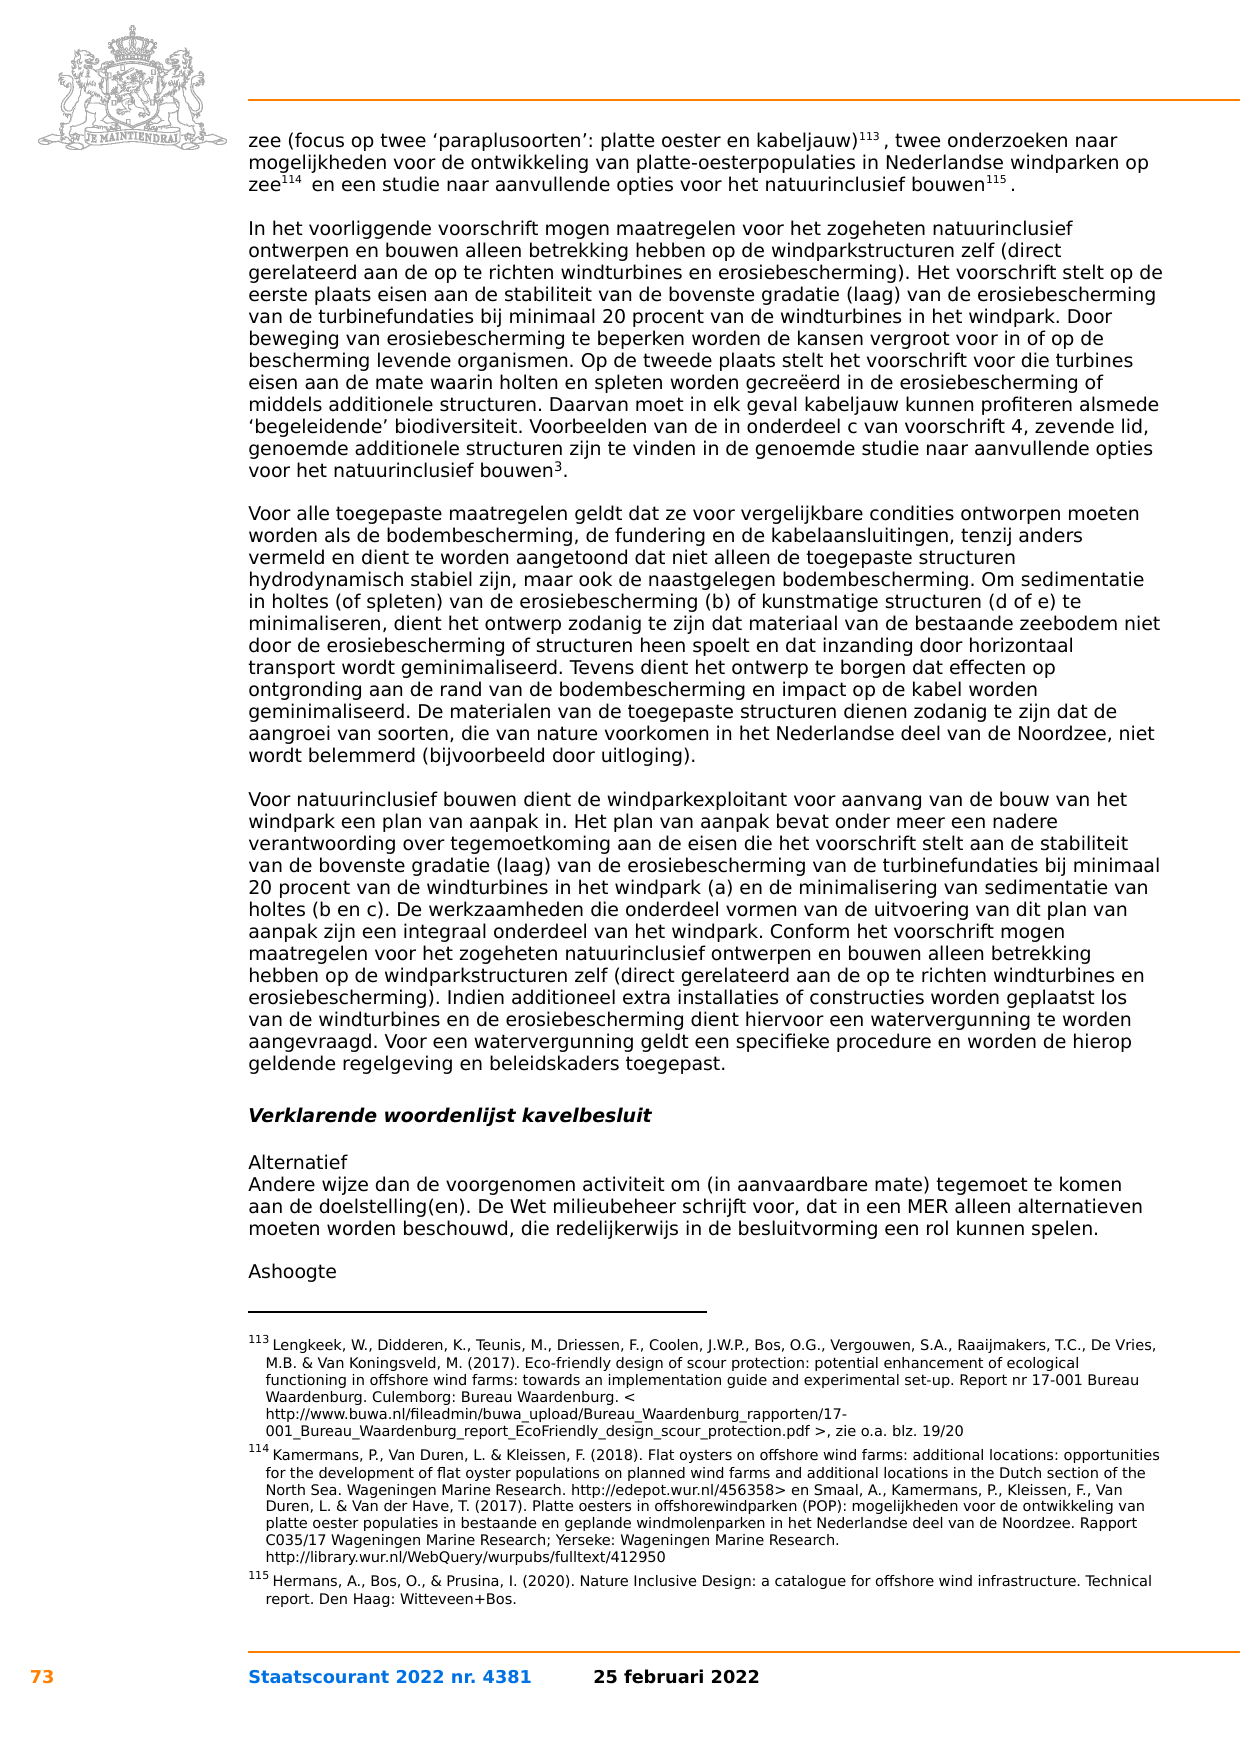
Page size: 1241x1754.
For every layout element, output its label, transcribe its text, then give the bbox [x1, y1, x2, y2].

text Voor alle toegepaste maatregelen geldt dat ze voor vergelijkbare condities ontworpen moeten worden als de bodembescherming, de fundering en de kabelaansluitingen, tenzij anders vermeld en dient te worden aangetoond dat niet alleen de toegepaste structuren hydrodynamisch stabiel zijn, maar ook de naastgelegen bodembescherming. Om sedimentatie in holtes (of spleten) van de erosiebescherming (b) of kunstmatige structuren (d of e) te minimaliseren, dient het ontwerp zodanig te zijn dat materiaal van de bestaande zeebodem niet door de erosiebescherming of structuren heen spoelt en dat inzanding door horizontaal transport wordt geminimaliseerd. Tevens dient het ontwerp te borgen dat effecten op ontgronding aan de rand van de bodembescherming en impact op de kabel worden geminimaliseerd. De materialen van de toegepaste structuren dienen zodanig te zijn dat de aangroei van soorten, die van nature voorkomen in het Nederlandse deel van de Noordzee, niet wordt belemmerd (bijvoorbeeld door uitloging). [248, 503, 1163, 767]
text Alternatief [248, 1152, 1163, 1174]
text Andere wijze dan de voorgenomen activiteit om (in aanvaardbare mate) tegemoet te komen aan de doelstelling(en). De Wet milieubeheer schrijft voor, dat in een MER alleen alternatieven moeten worden beschouwd, die redelijkerwijs in de besluitvorming een rol kunnen spelen. [248, 1174, 1163, 1239]
text Hermans, A., Bos, O., & Prusina, I. (2020). Nature Inclusive Design: a catalogue for offshore wind infrastructure. Technical report. Den Haag: Witteveen+Bos. [248, 1569, 1163, 1608]
text Lengkeek, W., Didderen, K., Teunis, M., Driessen, F., Coolen, J.W.P., Bos, O.G., Vergouwen, S.A., Raaijmakers, T.C., De Vries, M.B. & Van Koningsveld, M. (2017). Eco-friendly design of scour protection: potential enhancement of ecological functioning in offshore wind farms: towards an implementation guide and experimental set-up. Report nr 17-001 Bureau Waardenburg. Culemborg: Bureau Waardenburg. < http://www.buwa.nl/fileadmin/buwa_upload/Bureau_Waardenburg_rapporten/17-001_Bureau_Waardenburg_report_EcoFriendly_design_scour_protection.pdf >, zie o.a. blz. 19/20 [248, 1333, 1163, 1440]
text Kamermans, P., Van Duren, L. & Kleissen, F. (2018). Flat oysters on offshore wind farms: additional locations: opportunities for the development of flat oyster populations on planned wind farms and additional locations in the Dutch section of the North Sea. Wageningen Marine Research. http://edepot.wur.nl/456358> en Smaal, A., Kamermans, P., Kleissen, F., Van Duren, L. & Van der Have, T. (2017). Platte oesters in offshorewindparken (POP): mogelijkheden voor de ontwikkeling van platte oester populaties in bestaande en geplande windmolenparken in het Nederlandse deel van de Noordzee. Rapport C035/17 Wageningen Marine Research; Yerseke: Wageningen Marine Research. http://library.wur.nl/WebQuery/wurpubs/fulltext/412950 [248, 1443, 1163, 1566]
picture [38, 25, 227, 150]
text In het voorliggende voorschrift mogen maatregelen voor het zogeheten natuurinclusief ontwerpen en bouwen alleen betrekking hebben op de windparkstructuren zelf (direct gerelateerd aan de op te richten windturbines en erosiebescherming). Het voorschrift stelt op de eerste plaats eisen aan de stabiliteit van de bovenste gradatie (laag) van de erosiebescherming van de turbinefundaties bij minimaal 20 procent van de windturbines in het windpark. Door beweging van erosiebescherming te beperken worden de kansen vergroot voor in of op de bescherming levende organismen. Op de tweede plaats stelt het voorschrift voor die turbines eisen aan de mate waarin holten en spleten worden gecreëerd in de erosiebescherming of middels additionele structuren. Daarvan moet in elk geval kabeljauw kunnen profiteren alsmede ‘begeleidende’ biodiversiteit. Voorbeelden van de in onderdeel c van voorschrift 4, zevende lid, genoemde additionele structuren zijn te vinden in de genoemde studie naar aanvullende opties voor het natuurinclusief bouwen3. [248, 218, 1163, 481]
text Ashoogte [248, 1261, 1163, 1283]
text zee (focus op twee ‘paraplusoorten’: platte oester en kabeljauw), twee onderzoeken naar mogelijkheden voor de ontwikkeling van platte-oesterpopulaties in Nederlandse windparken op zee en een studie naar aanvullende opties voor het natuurinclusief bouwen. [248, 130, 1163, 196]
text Voor natuurinclusief bouwen dient de windparkexploitant voor aanvang van de bouw van het windpark een plan van aanpak in. Het plan van aanpak bevat onder meer een nadere verantwoording over tegemoetkoming aan de eisen die het voorschrift stelt aan de stabiliteit van de bovenste gradatie (laag) van de erosiebescherming van de turbinefundaties bij minimaal 20 procent van de windturbines in het windpark (a) en de minimalisering van sedimentatie van holtes (b en c). De werkzaamheden die onderdeel vormen van de uitvoering van dit plan van aanpak zijn een integraal onderdeel van het windpark. Conform het voorschrift mogen maatregelen voor het zogeheten natuurinclusief ontwerpen en bouwen alleen betrekking hebben op de windparkstructuren zelf (direct gerelateerd aan de op te richten windturbines en erosiebescherming). Indien additioneel extra installaties of constructies worden geplaatst los van de windturbines en de erosiebescherming dient hiervoor een watervergunning te worden aangevraagd. Voor een watervergunning geldt een specifieke procedure en worden de hierop geldende regelgeving en beleidskaders toegepast. [248, 789, 1163, 1075]
subtitle Verklarende woordenlijst kavelbesluit [248, 1105, 1163, 1127]
